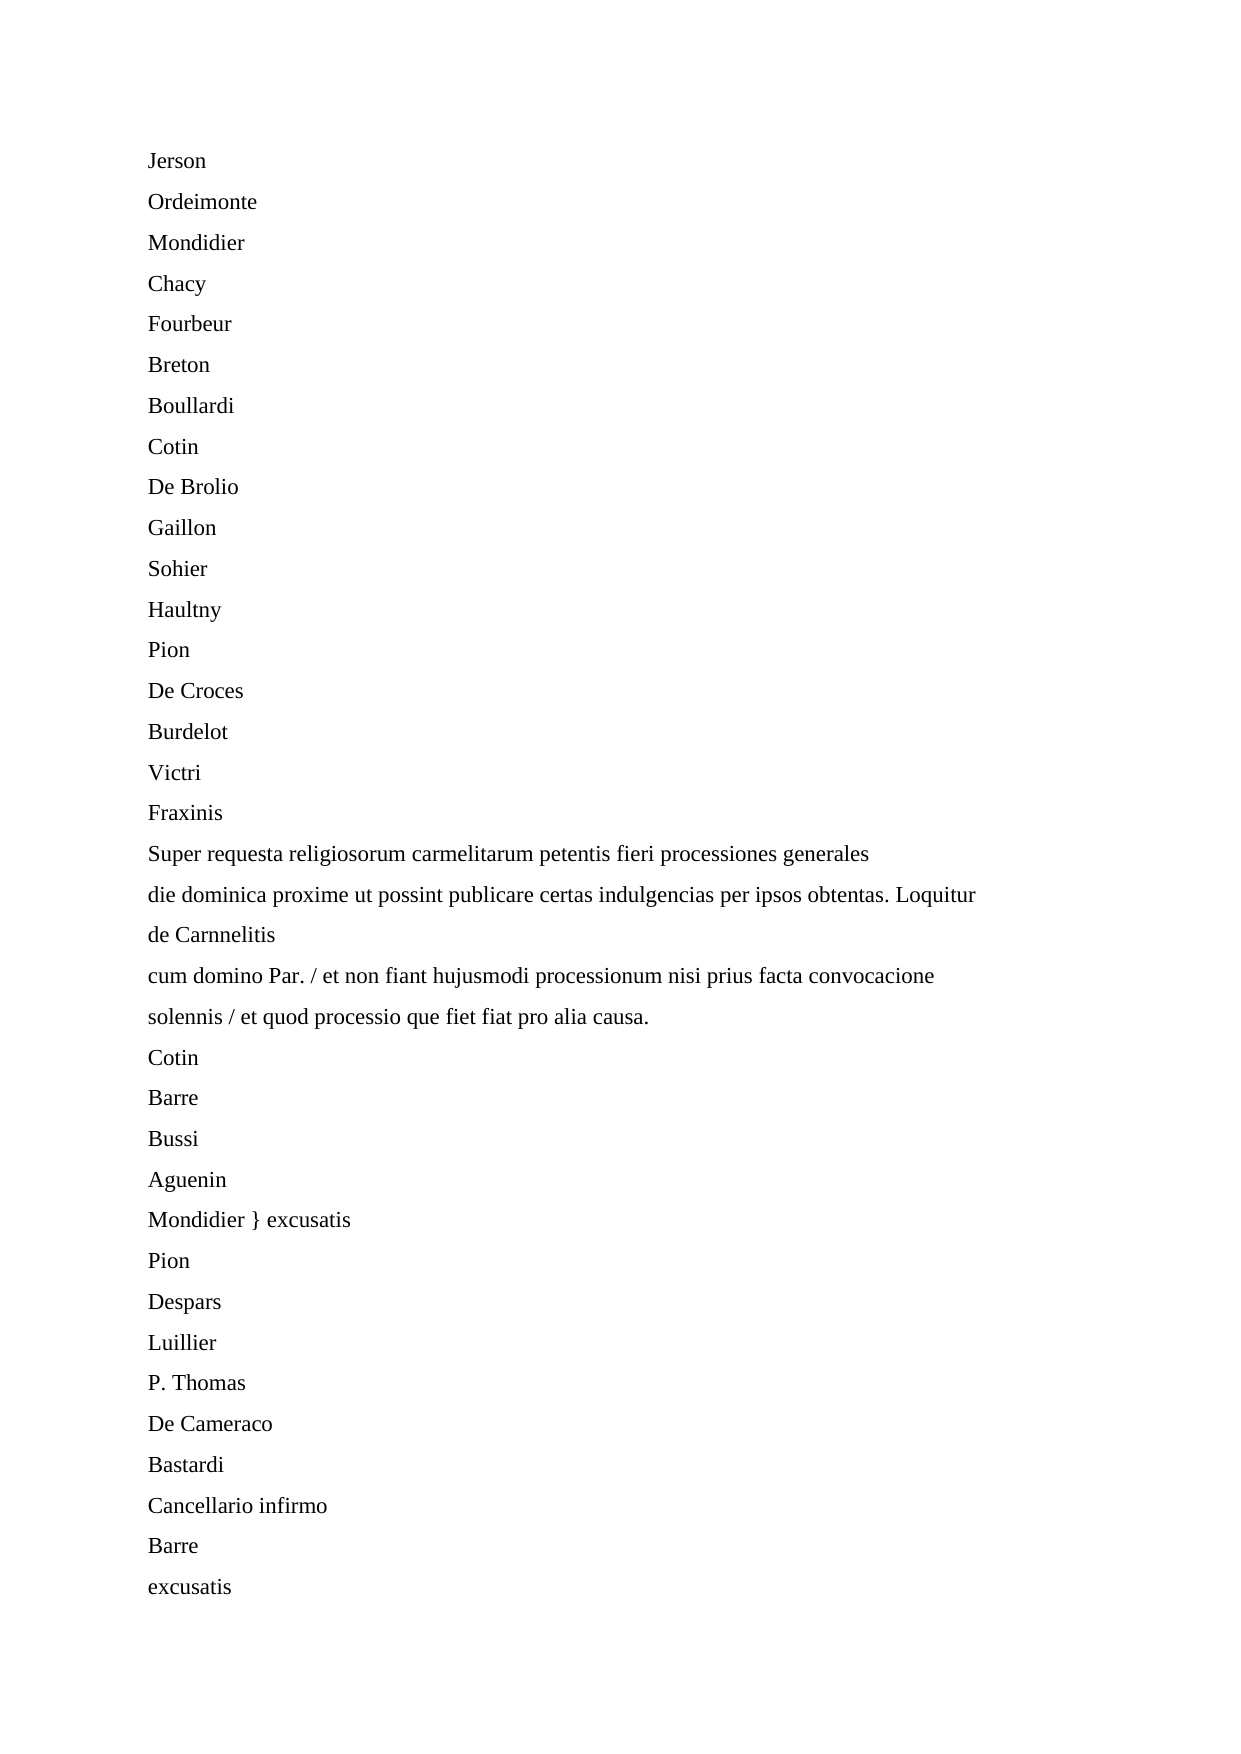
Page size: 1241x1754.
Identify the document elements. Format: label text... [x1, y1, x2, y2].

text Cotin [148, 433, 1093, 459]
text De Cameraco [148, 1410, 1093, 1437]
text Jerson [148, 148, 1093, 174]
text cum domino Par. / et non fiant hujusmodi processionum nisi prius facta convocacione [148, 962, 1093, 988]
text De Croces [148, 677, 1093, 703]
text Gaillon [148, 514, 1093, 541]
text Super requesta religiosorum carmelitarum petentis fieri processiones generales [148, 840, 1093, 866]
text Bastardi [148, 1451, 1093, 1477]
text Sohier [148, 555, 1093, 581]
text Ordeimonte [148, 188, 1093, 215]
text Haultny [148, 596, 1093, 622]
text P. Thomas [148, 1369, 1093, 1396]
text Victri [148, 758, 1093, 785]
text Cotin [148, 1044, 1093, 1070]
text Mondidier } excusatis [148, 1207, 1093, 1233]
text Fraxinis [148, 799, 1093, 826]
text Barre [148, 1084, 1093, 1111]
text Breton [148, 351, 1093, 378]
text Bussi [148, 1125, 1093, 1151]
text Barre [148, 1532, 1093, 1559]
text Chacy [148, 270, 1093, 296]
text Cancellario infirmo [148, 1492, 1093, 1518]
text solennis / et quod processio que fiet fiat pro alia causa. [148, 1003, 1093, 1029]
text Despars [148, 1288, 1093, 1314]
text Pion [148, 1247, 1093, 1274]
text De Brolio [148, 473, 1093, 500]
text Luillier [148, 1329, 1093, 1355]
text de Carnnelitis [148, 921, 1093, 948]
text Pion [148, 636, 1093, 663]
text excusatis [148, 1573, 1093, 1599]
text Burdelot [148, 718, 1093, 744]
text Boullardi [148, 392, 1093, 418]
text Fourbeur [148, 311, 1093, 337]
text Aguenin [148, 1166, 1093, 1192]
text die dominica proxime ut possint publicare certas indulgencias per ipsos obtentas. Loquitur [148, 881, 1093, 907]
text Mondidier [148, 229, 1093, 255]
